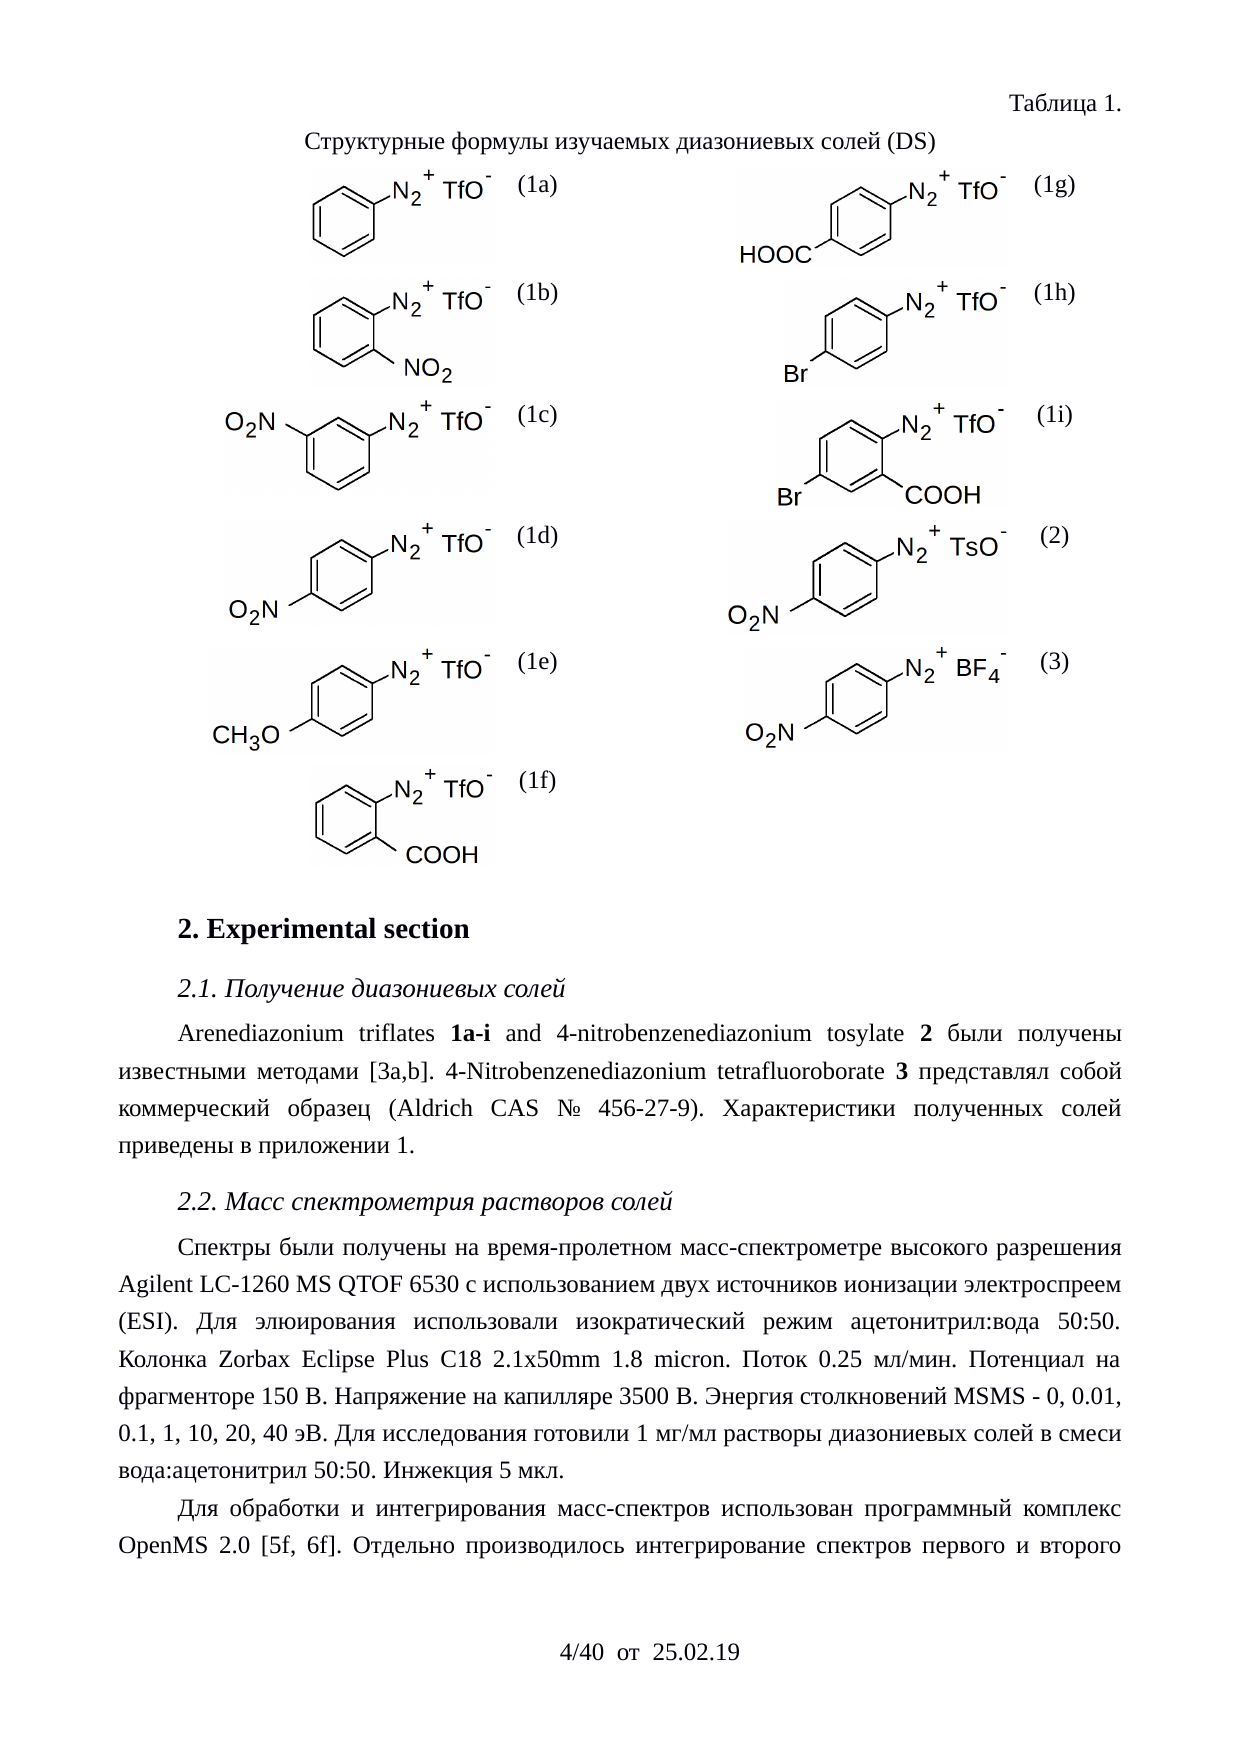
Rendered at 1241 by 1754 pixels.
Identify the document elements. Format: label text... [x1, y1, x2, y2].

picture [744, 646, 1008, 751]
picture [738, 168, 1008, 266]
table_cell [576, 272, 1014, 393]
text Структурные формулы изучаемых диазониевых солей (DS) [118, 126, 1122, 154]
subtitle 2. Experimental section [177, 911, 1122, 944]
picture [309, 764, 494, 869]
table_cell (2) [1014, 515, 1096, 640]
table_cell (1e) [499, 640, 576, 759]
table_cell (1f) [499, 759, 576, 874]
picture [226, 520, 494, 629]
table_cell [1014, 759, 1096, 874]
table_header (1a) [499, 163, 576, 272]
table_cell [145, 759, 499, 874]
table_header [576, 163, 1014, 272]
picture [309, 277, 494, 388]
picture [782, 277, 1008, 387]
text Таблица 1. [118, 88, 1122, 117]
table_cell [145, 640, 499, 759]
table_header [145, 163, 499, 272]
table_cell [145, 515, 499, 640]
picture [307, 168, 494, 263]
table_cell [145, 272, 499, 393]
table_cell (3) [1014, 640, 1096, 759]
table_cell (1c) [499, 393, 576, 514]
subtitle 2.2. Масс спектрометрия растворов солей [177, 1185, 1122, 1217]
table_cell (1h) [1014, 272, 1096, 393]
table_cell (1i) [1014, 393, 1096, 514]
table_cell (1d) [499, 515, 576, 640]
table_cell [576, 640, 1014, 759]
table_cell [576, 759, 1014, 874]
text Arenediazonium triflates 1a-i and 4-nitrobenzenediazonium tosylate 2 были получены известными методами [3a,b]. 4-Nitrobenzenediazonium tetrafluoroborate 3 представлял собой коммерческий образец (Aldrich CAS № 456-27-9). Характеристики полученных солей приведены в приложении 1. [118, 1018, 1122, 1159]
table_cell [576, 515, 1014, 640]
table_header (1g) [1014, 163, 1096, 272]
picture [210, 646, 494, 754]
picture [775, 398, 1008, 509]
table_cell (1b) [499, 272, 576, 393]
table_cell [576, 393, 1014, 514]
text Спектры были получены на время-пролетном масс-спектрометре высокого разрешения Agilent LC-1260 MS QTOF 6530 c использованием двух источников ионизации электроспреем (ESI). Для элюирования использовали изократический режим ацетонитрил:вода 50:50. Колонка Zorbax Eclipse Plus C18 2.1x50mm 1.8 micron. Поток 0.25 мл/мин. Потенциал на фрагменторе 150 В. Напряжение на капилляре 3500 В. Энергия столкновений MSMS - 0, 0.01, 0.1, 1, 10, 20, 40 эВ. Для исследования готовили 1 мг/мл растворы диазониевых солей в смеси вода:ацетонитрил 50:50. Инжекция 5 мкл. [118, 1232, 1122, 1484]
picture [221, 398, 494, 494]
text Для обработки и интегрирования масс-спектров использован программный комплекс OpenMS 2.0 [5f, 6f]. Отдельно производилось интегрирование спектров первого и второго [118, 1493, 1122, 1559]
picture [725, 520, 1008, 635]
subtitle 2.1. Получение диазониевых солей [177, 972, 1122, 1003]
table_cell [145, 393, 499, 514]
